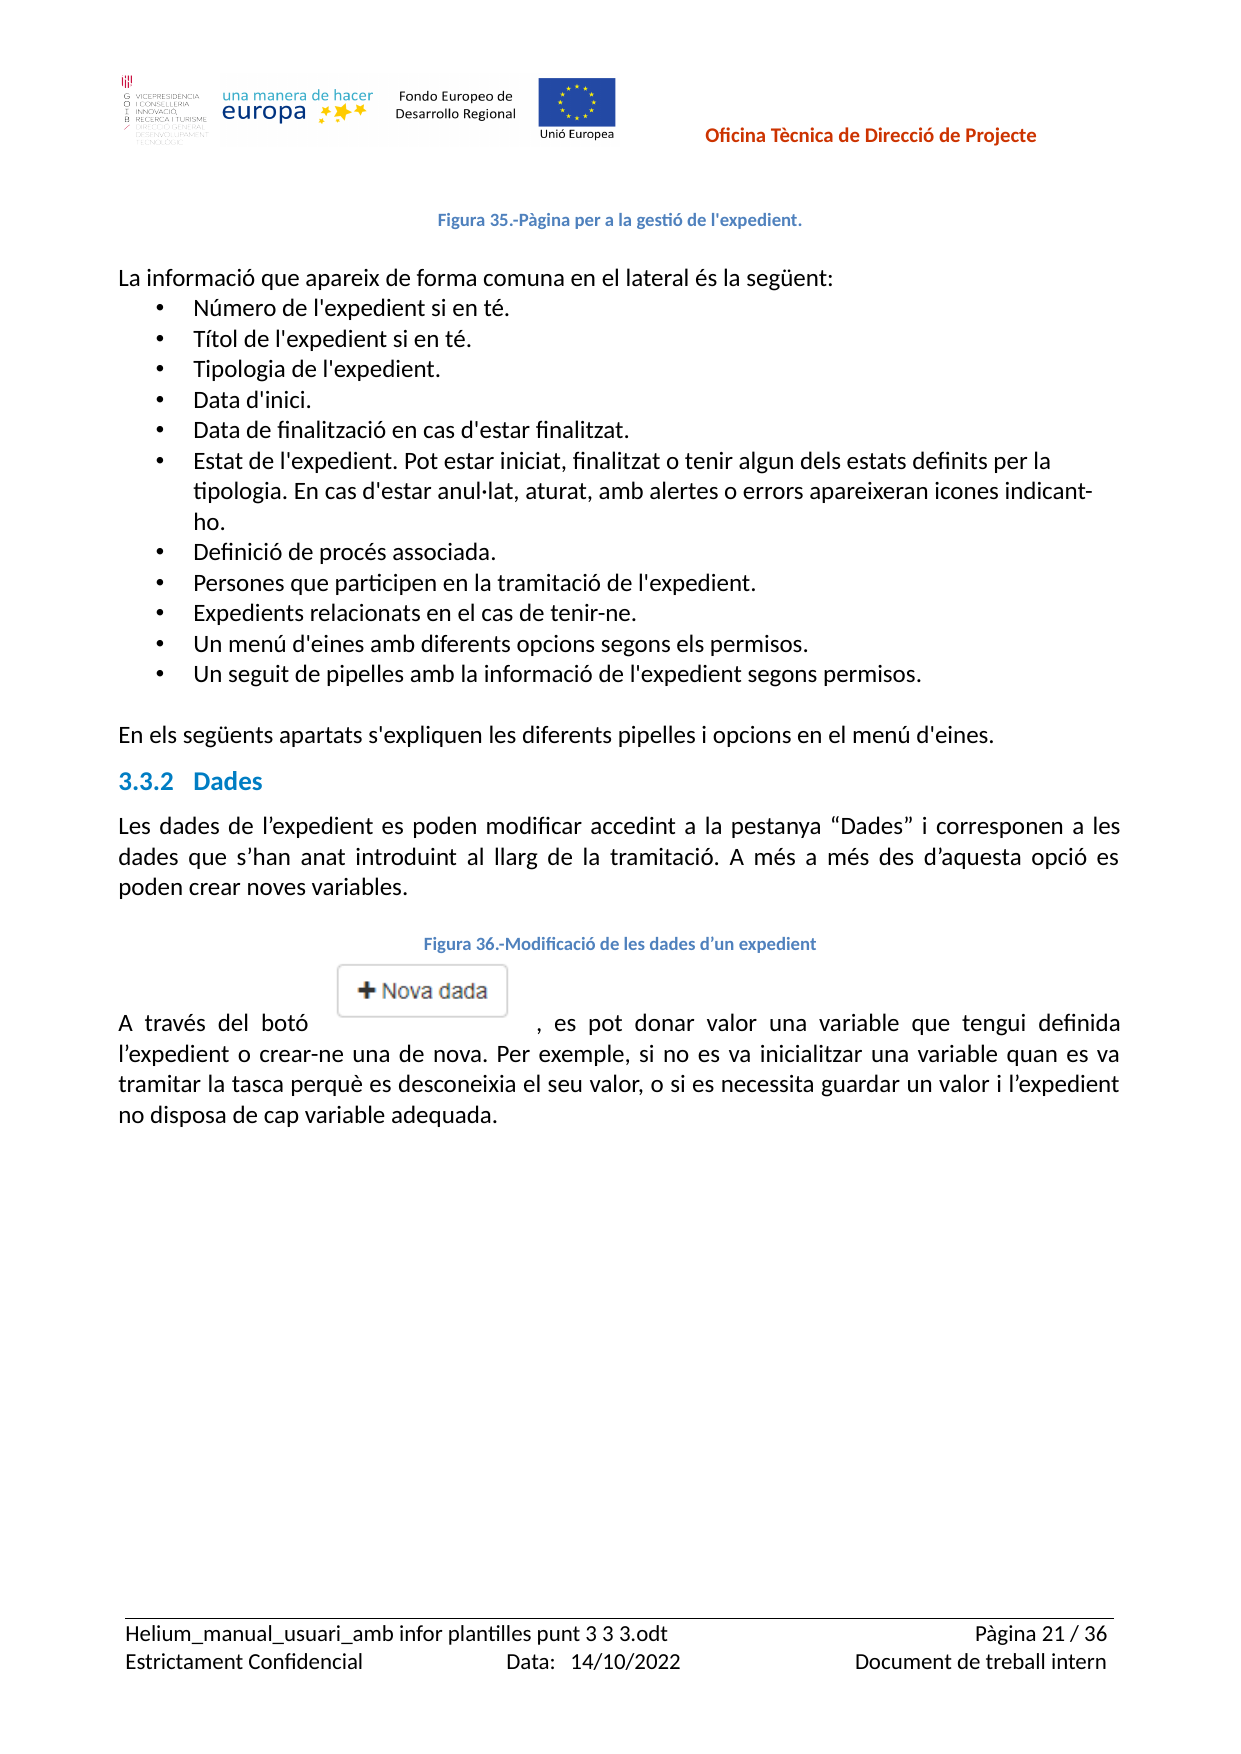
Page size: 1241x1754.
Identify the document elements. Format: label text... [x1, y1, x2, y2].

text La informació que apareix de forma comuna en el lateral és la següent: [118, 262, 1122, 292]
subtitle Dades [118, 764, 1122, 798]
list Data d'inici. [156, 384, 1122, 414]
picture [118, 73, 213, 147]
list Data de finalització en cas d'estar finalitzat. [156, 414, 1122, 445]
text En els següents apartats s'expliquen les diferents pipelles i opcions en el menú d'eines. [118, 719, 1122, 750]
list Persones que participen en la tramitació de l'expedient. [156, 567, 1122, 597]
text Figura 36.-Modificació de les dades d’un expedient [118, 932, 1122, 955]
text Les dades de l’expedient es poden modificar accedint a la pestanya “Dades” i corresponen a les dades que s’han anat introduint al llarg de la tramitació. A més a més des d’aquesta opció es poden crear noves variables. [118, 810, 1122, 902]
text Figura 35.-Pàgina per a la gestió de l'expedient. [118, 208, 1122, 231]
picture [320, 955, 524, 1032]
list Un seguit de pipelles amb la informació de l'expedient segons permisos. [156, 658, 1122, 689]
list Estat de l'expedient. Pot estar iniciat, finalitzat o tenir algun dels estats definits per la tipologia. En cas d'estar anul·lat, aturat, amb alertes o errors apareixeran icones indicant-ho. [156, 445, 1122, 536]
list Expedients relacionats en el cas de tenir-ne. [156, 597, 1122, 628]
list Un menú d'eines amb diferents opcions segons els permisos. [156, 628, 1122, 658]
picture [219, 73, 621, 147]
list Tipologia de l'expedient. [156, 353, 1122, 384]
list Definició de procés associada. [156, 536, 1122, 567]
list Títol de l'expedient si en té. [156, 323, 1122, 353]
text A través del botó , es pot donar valor una variable que tengui definida l’expedient o crear-ne una de nova. Per exemple, si no es va inicialitzar una variable quan es va tramitar la tasca perquè es desconeixia el seu valor, o si es necessita guardar un valor i l’expedient no disposa de cap variable adequada. [118, 955, 1122, 1129]
list Número de l'expedient si en té. [156, 292, 1122, 323]
